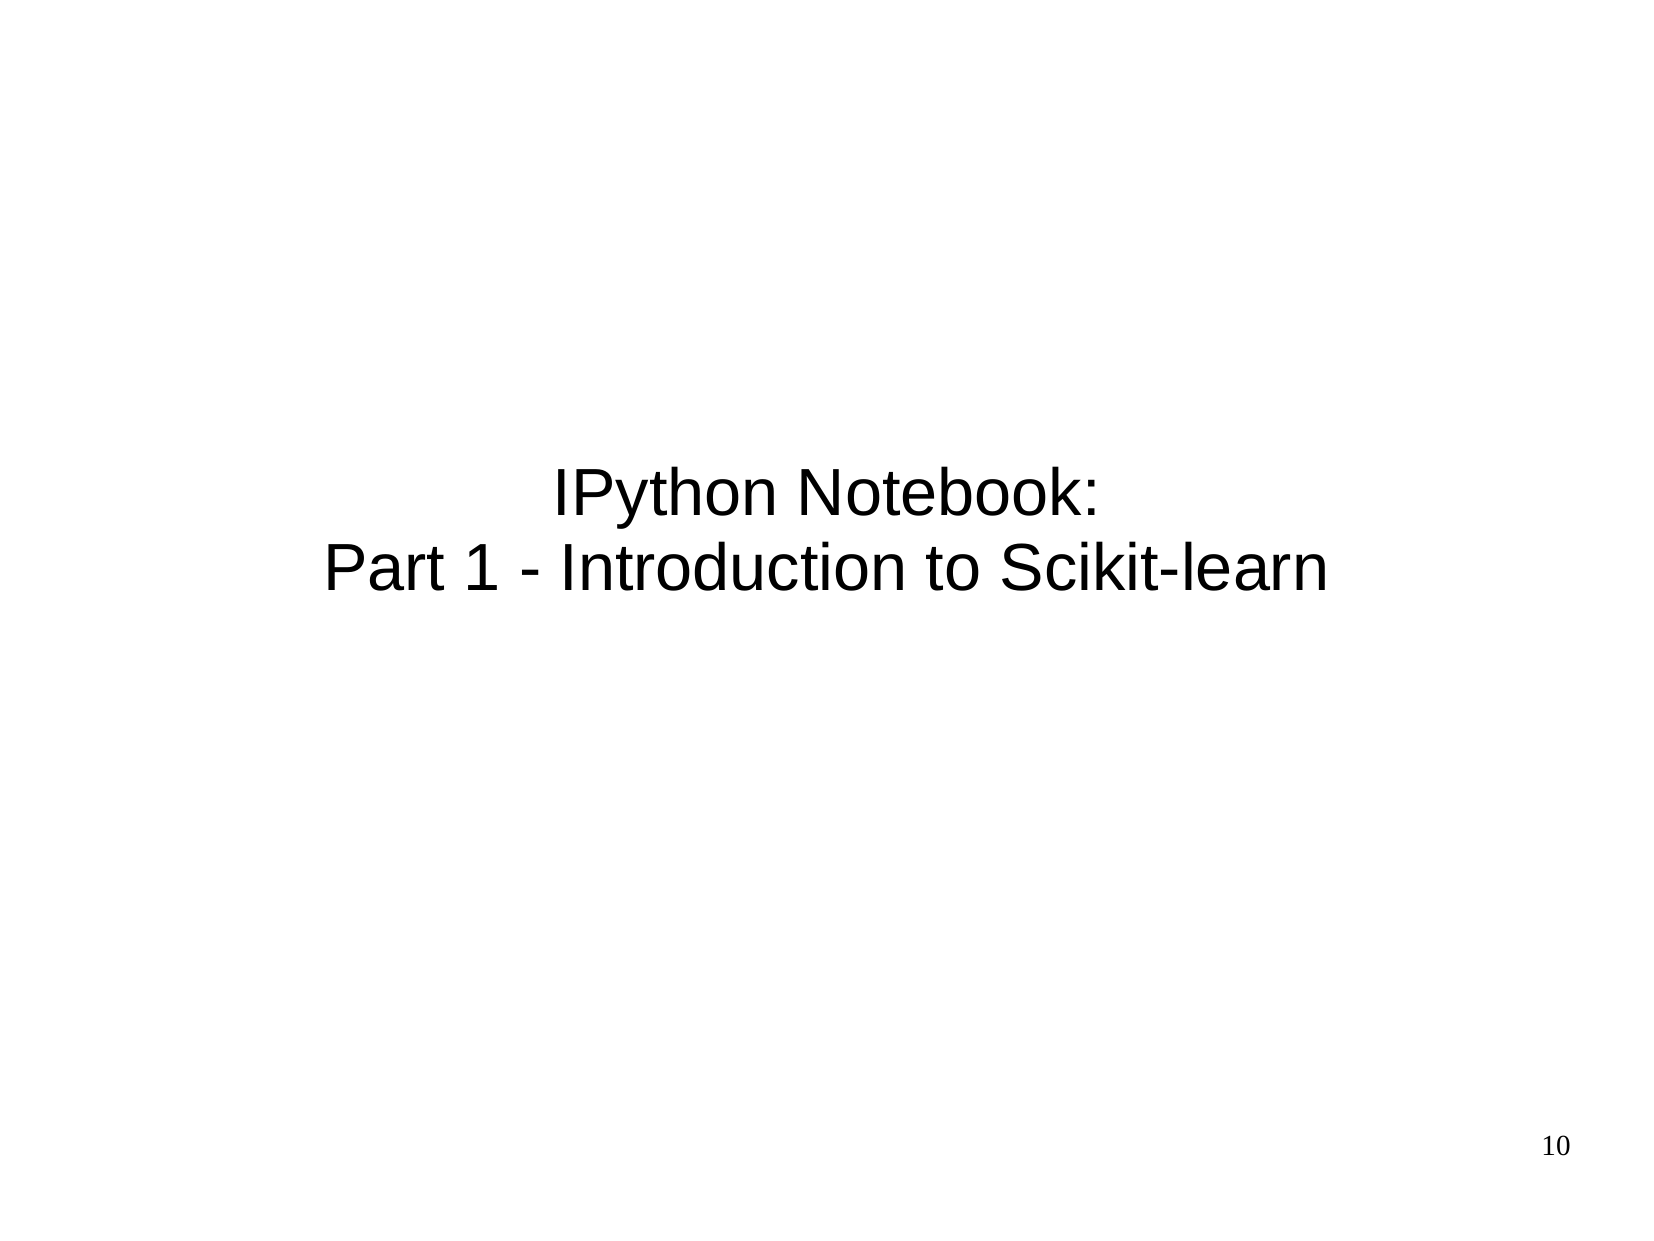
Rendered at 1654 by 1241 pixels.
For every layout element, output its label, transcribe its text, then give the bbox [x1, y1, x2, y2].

subtitle IPython Notebook: Part 1 - Introduction to Scikit-learn [82, 49, 1571, 1010]
